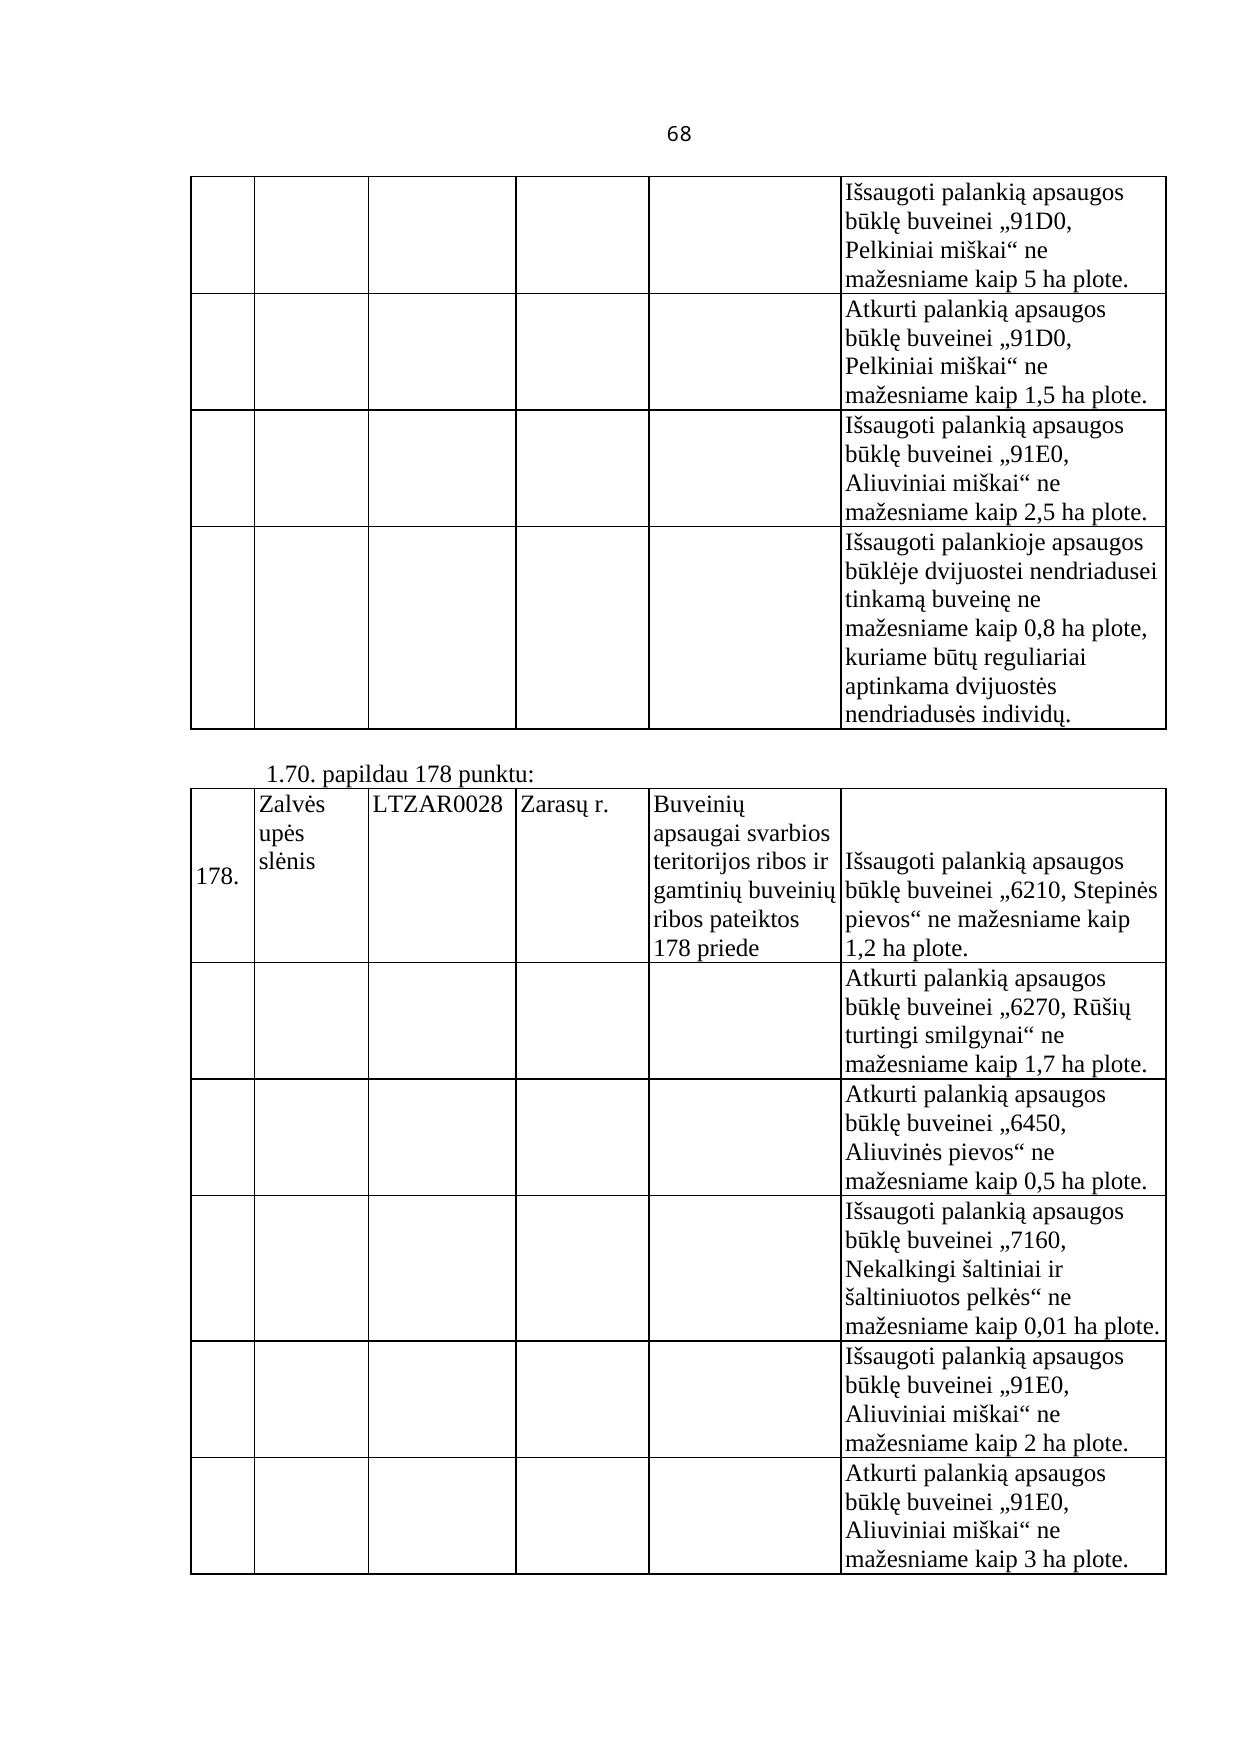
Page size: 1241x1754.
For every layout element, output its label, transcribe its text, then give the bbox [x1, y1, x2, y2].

table_cell [192, 527, 254, 728]
table_cell [369, 527, 515, 728]
table_cell Išsaugoti palankią apsaugos būklę buveinei „7160, Nekalkingi šaltiniai ir šaltiniuotos pelkės“ ne mažesniame kaip 0,01 ha plote. [842, 1196, 1165, 1340]
table_header Zalvės upės slėnis [255, 789, 368, 961]
table_cell [192, 1458, 254, 1573]
table_cell [517, 1196, 648, 1340]
table_cell [517, 177, 648, 292]
table_header LTZAR0028 [369, 789, 515, 961]
table_cell Išsaugoti palankią apsaugos būklę buveinei „91E0, Aliuviniai miškai“ ne mažesniame kaip 2 ha plote. [842, 1342, 1165, 1456]
table_cell [650, 294, 840, 409]
table_cell [192, 963, 254, 1078]
table_cell [255, 294, 368, 409]
table_header 178. [192, 789, 254, 961]
table_cell [517, 294, 648, 409]
table_cell [650, 1458, 840, 1573]
table_cell [192, 1080, 254, 1194]
table_header Buveinių apsaugai svarbios teritorijos ribos ir gamtinių buveinių ribos pateiktos 178 priede [650, 789, 840, 961]
table_cell [369, 294, 515, 409]
table_cell Atkurti palankią apsaugos būklę buveinei „6450, Aliuvinės pievos“ ne mažesniame kaip 0,5 ha plote. [842, 1080, 1165, 1194]
table_cell [255, 963, 368, 1078]
table_cell [255, 411, 368, 526]
table_cell [650, 1196, 840, 1340]
table_cell [369, 177, 515, 292]
table_cell [369, 1080, 515, 1194]
table_cell [517, 1458, 648, 1573]
table_cell Išsaugoti palankią apsaugos būklę buveinei „91D0, Pelkiniai miškai“ ne mažesniame kaip 5 ha plote. [842, 177, 1165, 292]
table_cell Išsaugoti palankią apsaugos būklę buveinei „91E0, Aliuviniai miškai“ ne mažesniame kaip 2,5 ha plote. [842, 411, 1165, 526]
table_cell [517, 963, 648, 1078]
table_cell [192, 177, 254, 292]
table_cell [192, 294, 254, 409]
table_cell [650, 527, 840, 728]
table_cell [517, 527, 648, 728]
table_cell [369, 411, 515, 526]
table_cell [255, 527, 368, 728]
table_cell [650, 1342, 840, 1456]
table_cell [650, 177, 840, 292]
table_cell Atkurti palankią apsaugos būklę buveinei „91E0, Aliuviniai miškai“ ne mažesniame kaip 3 ha plote. [842, 1458, 1165, 1573]
table_cell Atkurti palankią apsaugos būklę buveinei „91D0, Pelkiniai miškai“ ne mažesniame kaip 1,5 ha plote. [842, 294, 1165, 409]
table_cell [255, 1458, 368, 1573]
table_cell [192, 1342, 254, 1456]
table_cell [369, 1458, 515, 1573]
table_cell [369, 963, 515, 1078]
table_cell [650, 963, 840, 1078]
table_cell [192, 411, 254, 526]
table_cell Atkurti palankią apsaugos būklę buveinei „6270, Rūšių turtingi smilgynai“ ne mažesniame kaip 1,7 ha plote. [842, 963, 1165, 1078]
table_cell [255, 1342, 368, 1456]
table_cell [650, 1080, 840, 1194]
table_cell [517, 1342, 648, 1456]
table_cell [517, 1080, 648, 1194]
table_header Išsaugoti palankią apsaugos būklę buveinei „6210, Stepinės pievos“ ne mažesniame kaip 1,2 ha plote. [842, 789, 1165, 961]
table_header Zarasų r. [517, 789, 648, 961]
table_cell [255, 1196, 368, 1340]
table_cell [192, 1196, 254, 1340]
table_cell [517, 411, 648, 526]
table_cell [650, 411, 840, 526]
table_cell [369, 1342, 515, 1456]
table_cell Išsaugoti palankioje apsaugos būklėje dvijuostei nendriadusei tinkamą buveinę ne mažesniame kaip 0,8 ha plote, kuriame būtų reguliariai aptinkama dvijuostės nendriadusės individų. [842, 527, 1165, 728]
table_cell [255, 1080, 368, 1194]
table_cell [369, 1196, 515, 1340]
table_cell [255, 177, 368, 292]
text 1.70. papildau 178 punktu: [177, 759, 1181, 787]
